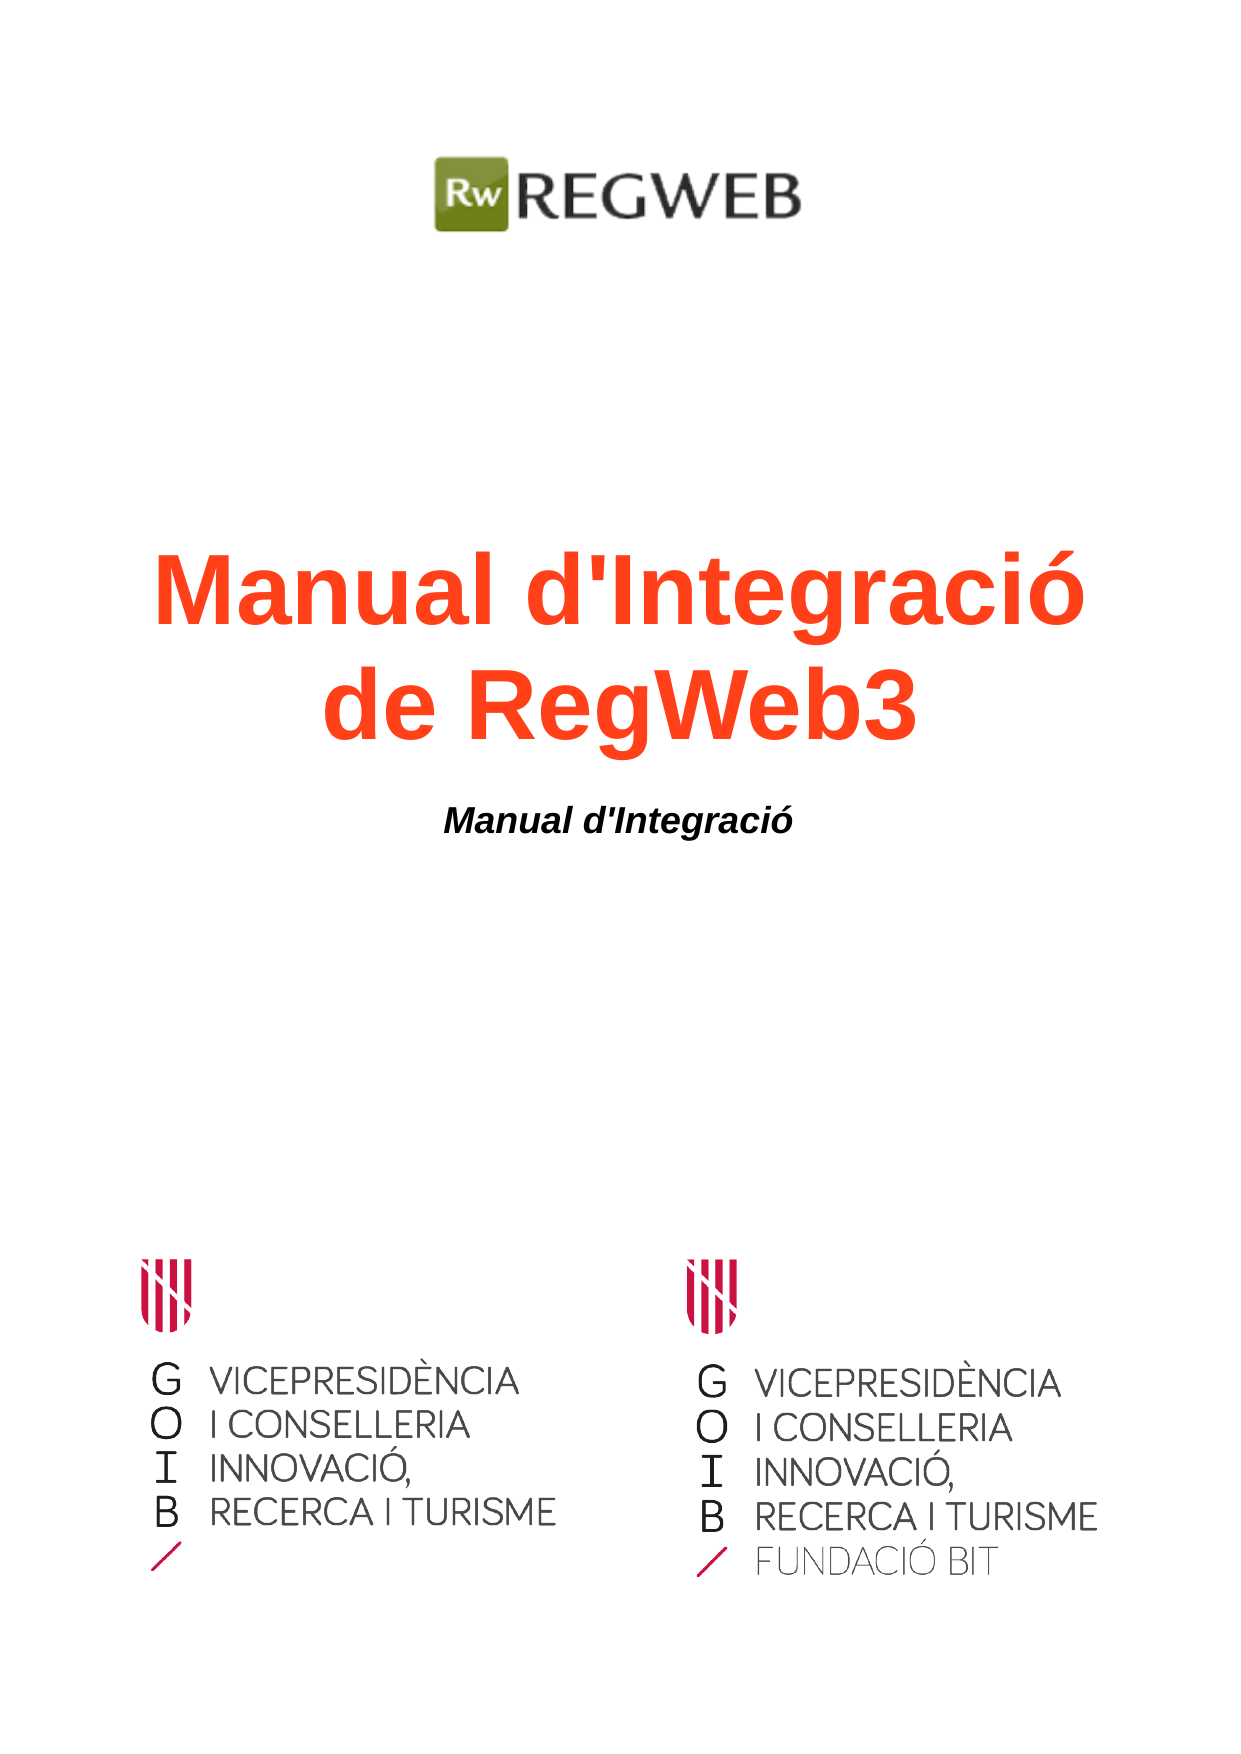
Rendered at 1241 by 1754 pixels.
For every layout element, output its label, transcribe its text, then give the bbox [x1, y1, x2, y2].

subtitle Manual d'Integració [118, 798, 1122, 841]
table_header [586, 1241, 664, 1634]
table_header [664, 1590, 1122, 1634]
picture [669, 1246, 1117, 1590]
picture [432, 146, 808, 247]
table_header [118, 1241, 586, 1634]
picture [123, 1246, 580, 1584]
title Manual d'Integració de RegWeb3 [118, 531, 1122, 761]
table_header [664, 1241, 1122, 1589]
